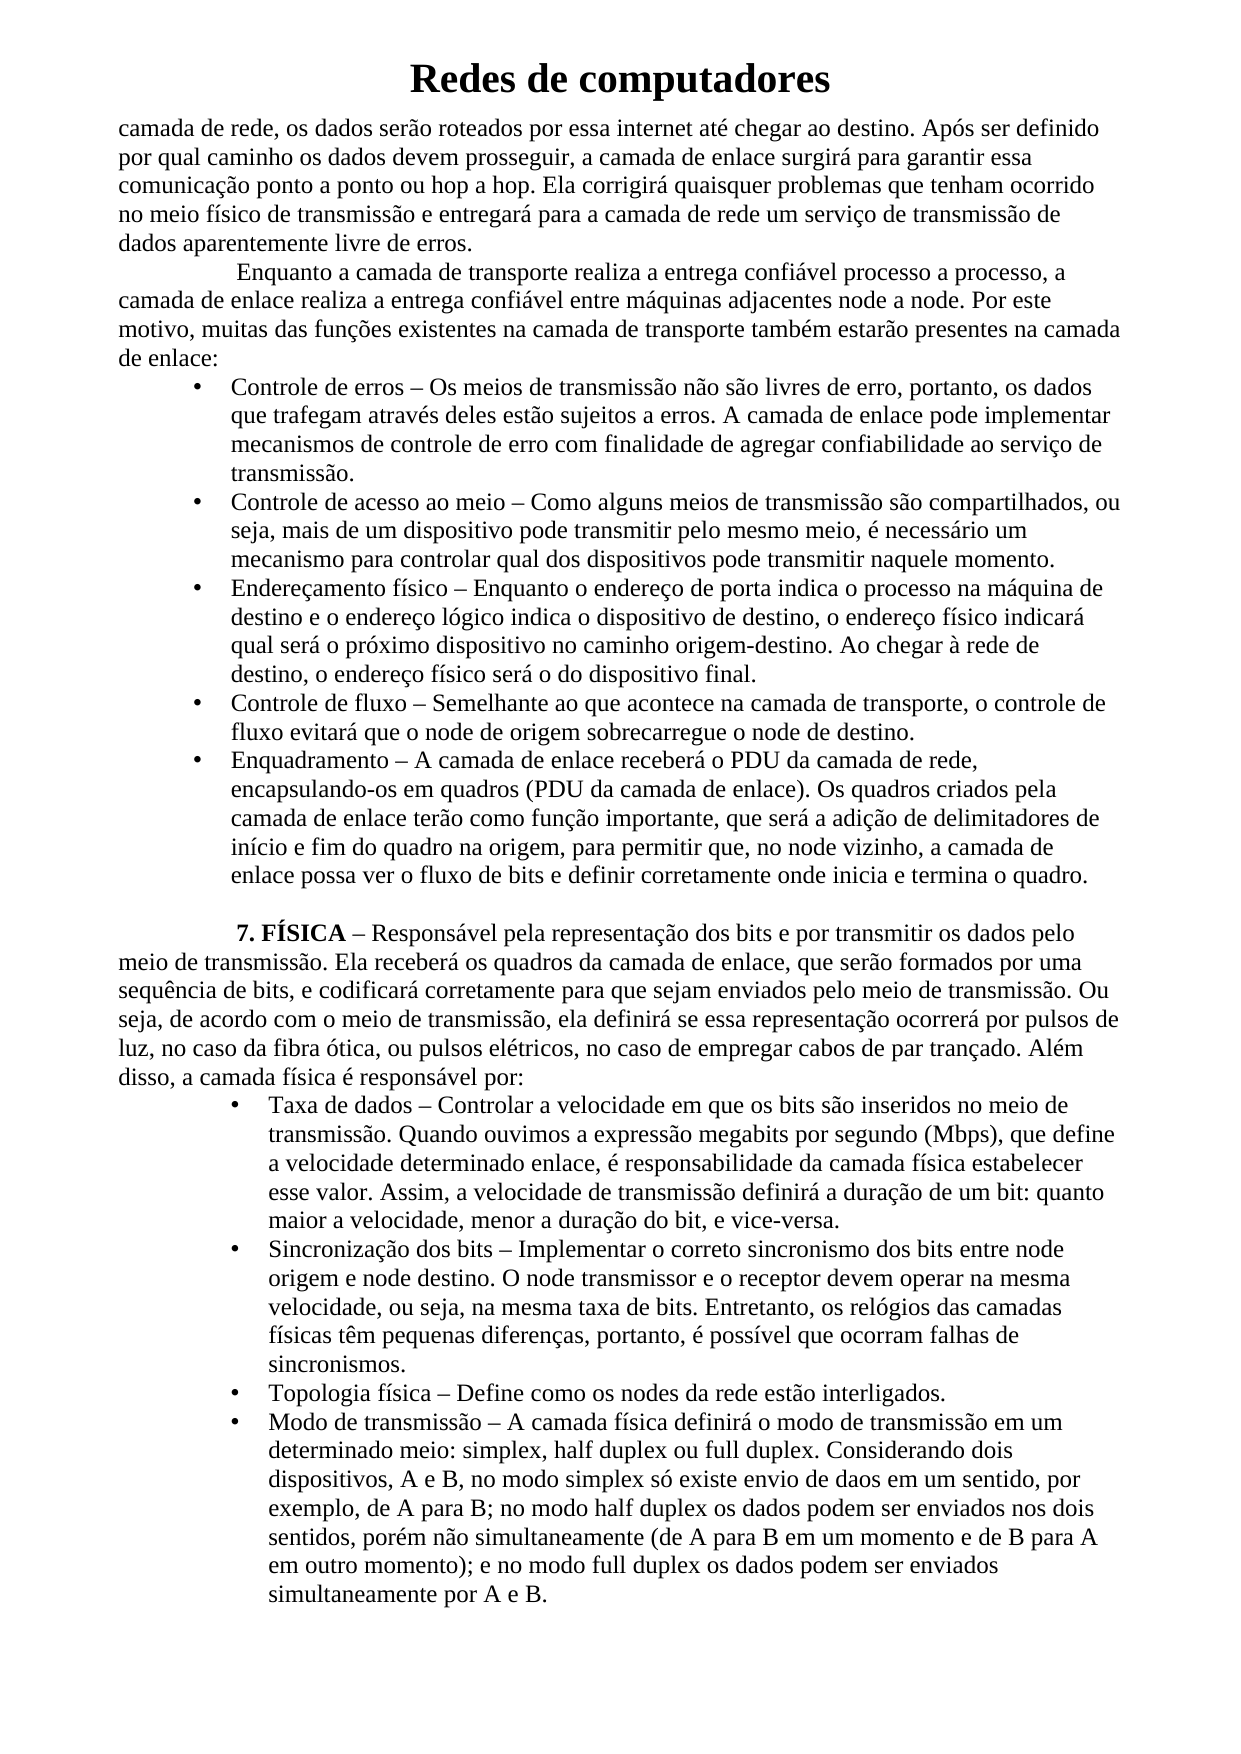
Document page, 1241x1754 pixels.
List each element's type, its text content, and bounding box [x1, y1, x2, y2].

list Enquadramento – A camada de enlace receberá o PDU da camada de rede, encapsulando-os em quadros (PDU da camada de enlace). Os quadros criados pela camada de enlace terão como função importante, que será a adição de delimitadores de início e fim do quadro na origem, para permitir que, no node vizinho, a camada de enlace possa ver o fluxo de bits e definir corretamente onde inicia e termina o quadro. [193, 745, 1122, 889]
list Topologia física – Define como os nodes da rede estão interligados. [231, 1378, 1122, 1407]
list Modo de transmissão – A camada física definirá o modo de transmissão em um determinado meio: simplex, half duplex ou full duplex. Considerando dois dispositivos, A e B, no modo simplex só existe envio de daos em um sentido, por exemplo, de A para B; no modo half duplex os dados podem ser enviados nos dois sentidos, porém não simultaneamente (de A para B em um momento e de B para A em outro momento); e no modo full duplex os dados podem ser enviados simultaneamente por A e B. [231, 1407, 1122, 1608]
text 7. FÍSICA – Responsável pela representação dos bits e por transmitir os dados pelo meio de transmissão. Ela receberá os quadros da camada de enlace, que serão formados por uma sequência de bits, e codificará corretamente para que sejam enviados pelo meio de transmissão. Ou seja, de acordo com o meio de transmissão, ela definirá se essa representação ocorrerá por pulsos de luz, no caso da fibra ótica, ou pulsos elétricos, no caso de empregar cabos de par trançado. Além disso, a camada física é responsável por: [118, 918, 1122, 1090]
list Sincronização dos bits – Implementar o correto sincronismo dos bits entre node origem e node destino. O node transmissor e o receptor devem operar na mesma velocidade, ou seja, na mesma taxa de bits. Entretanto, os relógios das camadas físicas têm pequenas diferenças, portanto, é possível que ocorram falhas de sincronismos. [231, 1234, 1122, 1378]
text Enquanto a camada de transporte realiza a entrega confiável processo a processo, a camada de enlace realiza a entrega confiável entre máquinas adjacentes node a node. Por este motivo, muitas das funções existentes na camada de transporte também estarão presentes na camada de enlace: [118, 257, 1122, 372]
list Controle de erros – Os meios de transmissão não são livres de erro, portanto, os dados que trafegam através deles estão sujeitos a erros. A camada de enlace pode implementar mecanismos de controle de erro com finalidade de agregar confiabilidade ao serviço de transmissão. [193, 372, 1122, 487]
list Taxa de dados – Controlar a velocidade em que os bits são inseridos no meio de transmissão. Quando ouvimos a expressão megabits por segundo (Mbps), que define a velocidade determinado enlace, é responsabilidade da camada física estabelecer esse valor. Assim, a velocidade de transmissão definirá a duração de um bit: quanto maior a velocidade, menor a duração do bit, e vice-versa. [231, 1090, 1122, 1234]
list Controle de acesso ao meio – Como alguns meios de transmissão são compartilhados, ou seja, mais de um dispositivo pode transmitir pelo mesmo meio, é necessário um mecanismo para controlar qual dos dispositivos pode transmitir naquele momento. [193, 487, 1122, 573]
list Controle de fluxo – Semelhante ao que acontece na camada de transporte, o controle de fluxo evitará que o node de origem sobrecarregue o node de destino. [193, 688, 1122, 745]
list Endereçamento físico – Enquanto o endereço de porta indica o processo na máquina de destino e o endereço lógico indica o dispositivo de destino, o endereço físico indicará qual será o próximo dispositivo no caminho origem-destino. Ao chegar à rede de destino, o endereço físico será o do dispositivo final. [193, 573, 1122, 688]
text camada de rede, os dados serão roteados por essa internet até chegar ao destino. Após ser definido por qual caminho os dados devem prosseguir, a camada de enlace surgirá para garantir essa comunicação ponto a ponto ou hop a hop. Ela corrigirá quaisquer problemas que tenham ocorrido no meio físico de transmissão e entregará para a camada de rede um serviço de transmissão de dados aparentemente livre de erros. [118, 113, 1122, 257]
